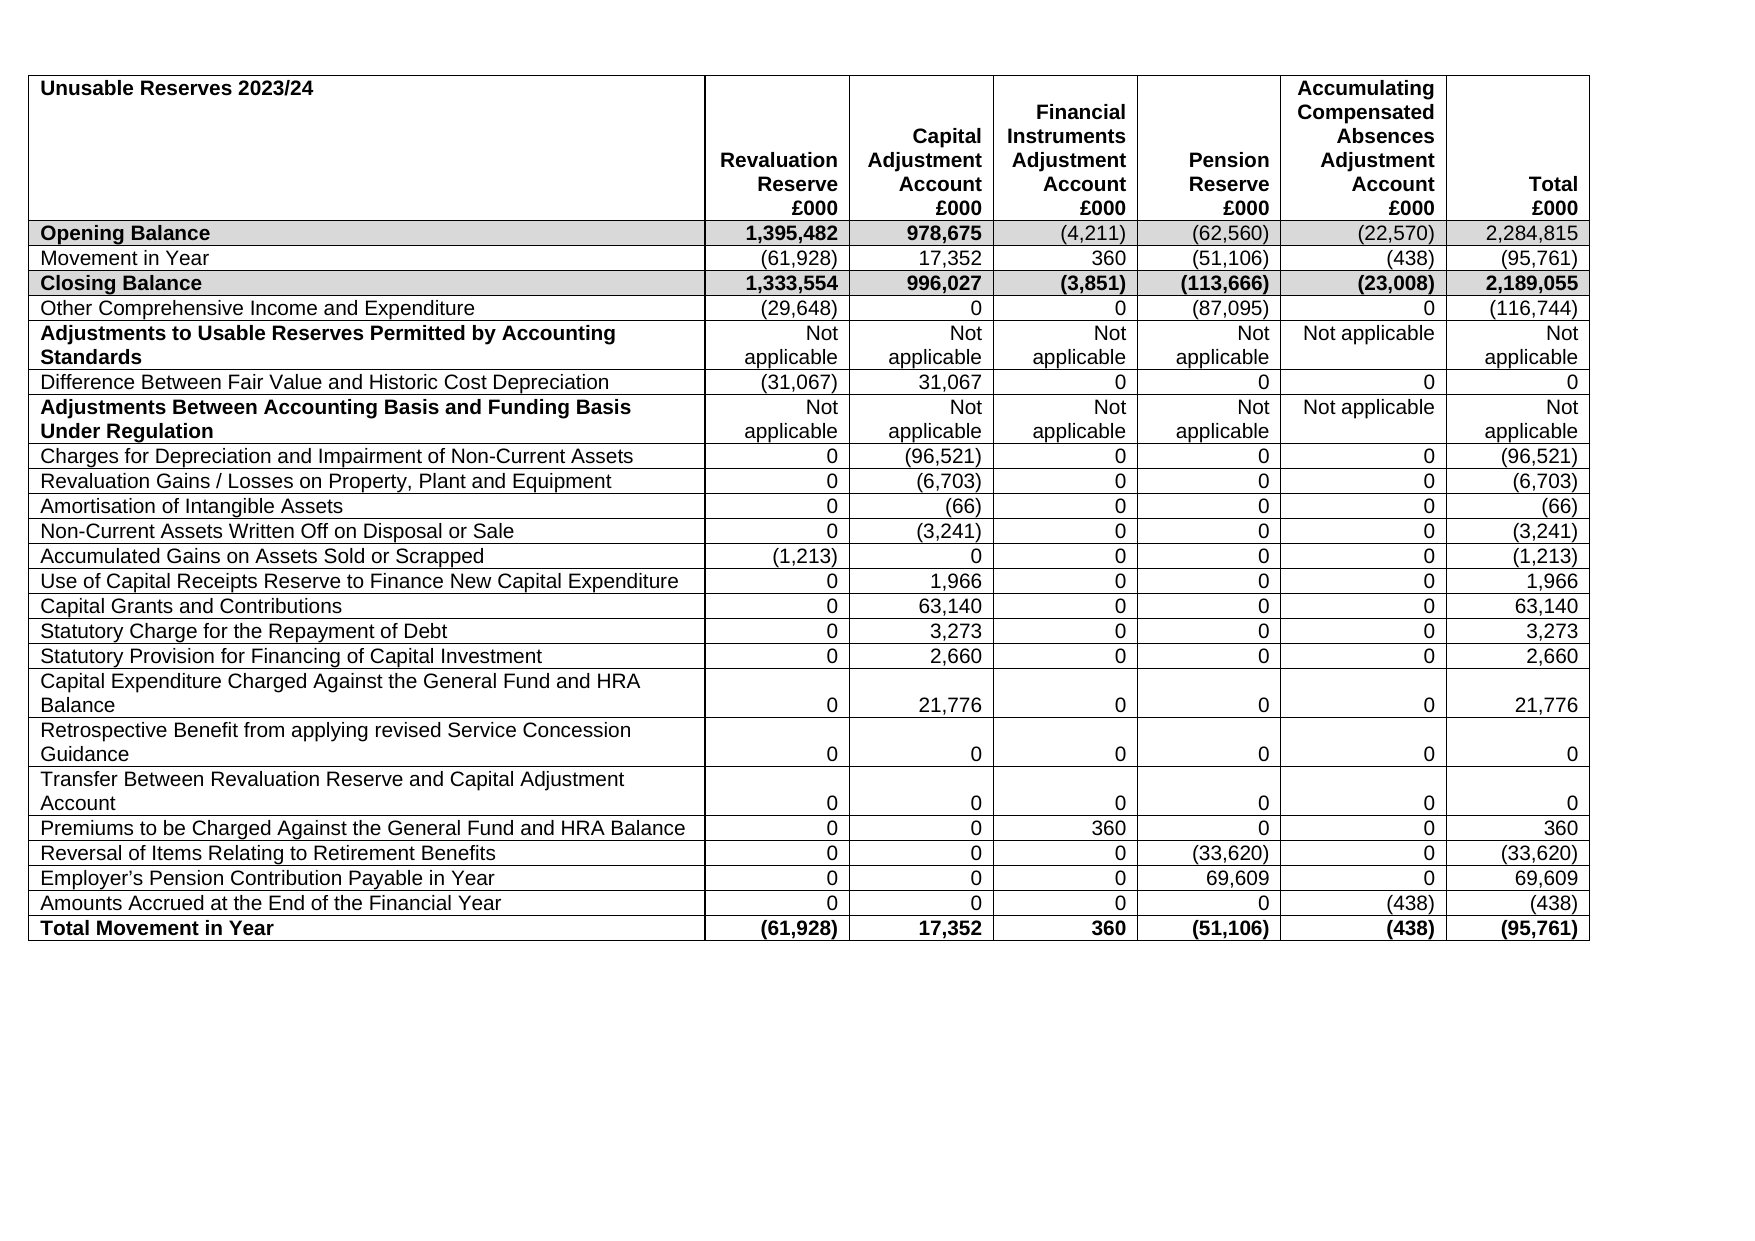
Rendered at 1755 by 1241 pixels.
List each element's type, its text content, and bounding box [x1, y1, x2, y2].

table_cell 0 [1281, 519, 1446, 543]
table_cell 0 [850, 841, 993, 864]
table_cell Adjustments to Usable Reserves Permitted by Accounting Standards [29, 321, 704, 369]
table_cell 0 [1138, 569, 1280, 593]
table_cell Movement in Year [29, 246, 704, 270]
table_cell 0 [1281, 370, 1446, 394]
table_cell Capital Grants and Contributions [29, 594, 704, 618]
table_cell 0 [1138, 370, 1280, 394]
table_cell 69,609 [1447, 866, 1589, 889]
table_cell 63,140 [1447, 594, 1589, 618]
table_cell (116,744) [1447, 296, 1589, 320]
table_cell (113,666) [1138, 271, 1280, 295]
table_cell 0 [994, 866, 1137, 889]
table_cell 360 [994, 816, 1137, 839]
table_cell 0 [706, 569, 849, 593]
table_cell 69,609 [1138, 866, 1280, 889]
table_cell 0 [1447, 370, 1589, 394]
table_cell (33,620) [1447, 841, 1589, 864]
table_cell Difference Between Fair Value and Historic Cost Depreciation [29, 370, 704, 394]
table_cell Adjustments Between Accounting Basis and Funding Basis Under Regulation [29, 395, 704, 443]
table_cell 0 [1138, 816, 1280, 839]
table_cell 0 [706, 494, 849, 518]
table_cell 0 [994, 519, 1137, 543]
table_cell 978,675 [850, 221, 993, 245]
table_cell (66) [850, 494, 993, 518]
table_cell 3,273 [1447, 619, 1589, 643]
table_cell 0 [1281, 669, 1446, 717]
table_cell (96,521) [850, 444, 993, 468]
table_cell Reversal of Items Relating to Retirement Benefits [29, 841, 704, 864]
table_cell 0 [994, 494, 1137, 518]
table_cell 360 [994, 246, 1137, 270]
table_cell (23,008) [1281, 271, 1446, 295]
table_cell Not applicable [1447, 321, 1589, 369]
table_cell 0 [994, 544, 1137, 568]
table_cell Accumulated Gains on Assets Sold or Scrapped [29, 544, 704, 568]
table_cell 0 [1138, 444, 1280, 468]
table_cell Other Comprehensive Income and Expenditure [29, 296, 704, 320]
table_cell 0 [850, 544, 993, 568]
table_cell Revaluation Gains / Losses on Property, Plant and Equipment [29, 469, 704, 493]
table_cell (29,648) [706, 296, 849, 320]
table_cell Non-Current Assets Written Off on Disposal or Sale [29, 519, 704, 543]
table_cell Statutory Provision for Financing of Capital Investment [29, 644, 704, 668]
table_cell 360 [994, 916, 1137, 939]
table_cell Not applicable [1281, 321, 1446, 369]
table_cell 0 [994, 891, 1137, 914]
table_cell 0 [1447, 718, 1589, 766]
table_cell 0 [994, 569, 1137, 593]
table_cell 0 [706, 444, 849, 468]
table_cell 0 [994, 370, 1137, 394]
table_cell (61,928) [706, 916, 849, 939]
table_cell Not applicable [1281, 395, 1446, 443]
table_cell 0 [1138, 594, 1280, 618]
table_cell Statutory Charge for the Repayment of Debt [29, 619, 704, 643]
table_cell 0 [1281, 296, 1446, 320]
table_cell 0 [1281, 594, 1446, 618]
table_cell 0 [1281, 866, 1446, 889]
table_cell (87,095) [1138, 296, 1280, 320]
table_cell 0 [850, 296, 993, 320]
table_cell (95,761) [1447, 916, 1589, 939]
table_cell (95,761) [1447, 246, 1589, 270]
table_header Unusable Reserves 2023/24 [29, 76, 704, 220]
table_cell 0 [706, 718, 849, 766]
table_cell 0 [1138, 767, 1280, 814]
table_cell 0 [706, 891, 849, 914]
table_cell Amounts Accrued at the End of the Financial Year [29, 891, 704, 914]
table_cell 0 [1281, 619, 1446, 643]
table_cell Transfer Between Revaluation Reserve and Capital Adjustment Account [29, 767, 704, 814]
table_cell 2,660 [1447, 644, 1589, 668]
table_cell 2,284,815 [1447, 221, 1589, 245]
table_cell (22,570) [1281, 221, 1446, 245]
table_cell 1,333,554 [706, 271, 849, 295]
table_header Capital Adjustment Account £000 [850, 76, 993, 220]
table_cell 0 [994, 841, 1137, 864]
table_header Total £000 [1447, 76, 1589, 220]
table_cell Use of Capital Receipts Reserve to Finance New Capital Expenditure [29, 569, 704, 593]
table_cell 0 [1138, 469, 1280, 493]
table_cell (1,213) [706, 544, 849, 568]
table_cell 0 [1138, 544, 1280, 568]
table_cell 0 [706, 767, 849, 814]
table_cell 0 [1138, 519, 1280, 543]
table_cell 0 [1138, 718, 1280, 766]
table_cell 0 [1281, 841, 1446, 864]
table_cell (31,067) [706, 370, 849, 394]
table_cell 0 [1281, 644, 1446, 668]
table_cell 0 [1281, 494, 1446, 518]
table_cell 0 [1281, 569, 1446, 593]
table_cell Not applicable [850, 321, 993, 369]
table_cell Not applicable [1138, 321, 1280, 369]
table_cell (438) [1281, 246, 1446, 270]
table_cell 0 [994, 594, 1137, 618]
table_cell Capital Expenditure Charged Against the General Fund and HRA Balance [29, 669, 704, 717]
table_cell (62,560) [1138, 221, 1280, 245]
table_cell 21,776 [850, 669, 993, 717]
table_cell 63,140 [850, 594, 993, 618]
table_cell Not applicable [994, 321, 1137, 369]
table_cell (6,703) [850, 469, 993, 493]
table_cell 0 [1138, 891, 1280, 914]
table_cell 0 [994, 444, 1137, 468]
table_cell Not applicable [706, 395, 849, 443]
table_cell 0 [1281, 444, 1446, 468]
table_cell Not applicable [1447, 395, 1589, 443]
table_cell (438) [1281, 891, 1446, 914]
table_cell 0 [994, 619, 1137, 643]
table_cell 0 [706, 469, 849, 493]
table_cell (61,928) [706, 246, 849, 270]
table_cell 21,776 [1447, 669, 1589, 717]
table_cell 0 [706, 644, 849, 668]
table_cell 0 [1281, 469, 1446, 493]
table_cell Not applicable [706, 321, 849, 369]
table_header Pension Reserve £000 [1138, 76, 1280, 220]
table_cell 0 [706, 816, 849, 839]
table_cell 0 [1138, 669, 1280, 717]
table_cell 1,966 [1447, 569, 1589, 593]
table_cell Closing Balance [29, 271, 704, 295]
table_cell (3,851) [994, 271, 1137, 295]
table_cell 0 [994, 296, 1137, 320]
table_cell 0 [706, 841, 849, 864]
table_cell 0 [850, 816, 993, 839]
table_cell (3,241) [850, 519, 993, 543]
table_cell Premiums to be Charged Against the General Fund and HRA Balance [29, 816, 704, 839]
table_cell (1,213) [1447, 544, 1589, 568]
table_cell 0 [1138, 494, 1280, 518]
table_cell (96,521) [1447, 444, 1589, 468]
table_cell Retrospective Benefit from applying revised Service Concession Guidance [29, 718, 704, 766]
table_cell 3,273 [850, 619, 993, 643]
table_cell 0 [706, 866, 849, 889]
table_cell Not applicable [1138, 395, 1280, 443]
table_cell 0 [994, 469, 1137, 493]
table_cell 2,189,055 [1447, 271, 1589, 295]
table_cell 0 [1281, 816, 1446, 839]
table_cell 0 [850, 891, 993, 914]
table_cell 0 [1281, 767, 1446, 814]
table_cell 0 [1138, 644, 1280, 668]
table_cell 360 [1447, 816, 1589, 839]
table_cell Charges for Depreciation and Impairment of Non-Current Assets [29, 444, 704, 468]
table_cell 31,067 [850, 370, 993, 394]
table_cell 0 [850, 767, 993, 814]
table_header Financial Instruments Adjustment Account £000 [994, 76, 1137, 220]
table_cell 0 [1281, 718, 1446, 766]
table_cell Not applicable [850, 395, 993, 443]
table_cell 0 [706, 669, 849, 717]
table_cell (6,703) [1447, 469, 1589, 493]
table_cell 0 [1281, 544, 1446, 568]
table_cell Not applicable [994, 395, 1137, 443]
table_cell (4,211) [994, 221, 1137, 245]
table_cell 17,352 [850, 916, 993, 939]
table_cell (66) [1447, 494, 1589, 518]
table_cell 0 [706, 619, 849, 643]
table_cell 0 [994, 718, 1137, 766]
table_cell (438) [1281, 916, 1446, 939]
table_cell 1,966 [850, 569, 993, 593]
table_cell 1,395,482 [706, 221, 849, 245]
table_cell Employer’s Pension Contribution Payable in Year [29, 866, 704, 889]
table_cell Amortisation of Intangible Assets [29, 494, 704, 518]
table_cell 996,027 [850, 271, 993, 295]
table_cell 2,660 [850, 644, 993, 668]
table_cell 0 [1447, 767, 1589, 814]
table_cell 0 [994, 669, 1137, 717]
table_cell 0 [850, 718, 993, 766]
table_cell 0 [994, 767, 1137, 814]
table_cell Opening Balance [29, 221, 704, 245]
table_cell Total Movement in Year [29, 916, 704, 939]
table_cell (438) [1447, 891, 1589, 914]
table_cell 0 [706, 519, 849, 543]
table_cell 0 [706, 594, 849, 618]
table_cell (3,241) [1447, 519, 1589, 543]
table_header Revaluation Reserve £000 [706, 76, 849, 220]
table_header Accumulating Compensated Absences Adjustment Account £000 [1281, 76, 1446, 220]
table_cell 0 [850, 866, 993, 889]
table_cell (33,620) [1138, 841, 1280, 864]
table_cell 0 [994, 644, 1137, 668]
table_cell (51,106) [1138, 916, 1280, 939]
table_cell 17,352 [850, 246, 993, 270]
table_cell (51,106) [1138, 246, 1280, 270]
table_cell 0 [1138, 619, 1280, 643]
